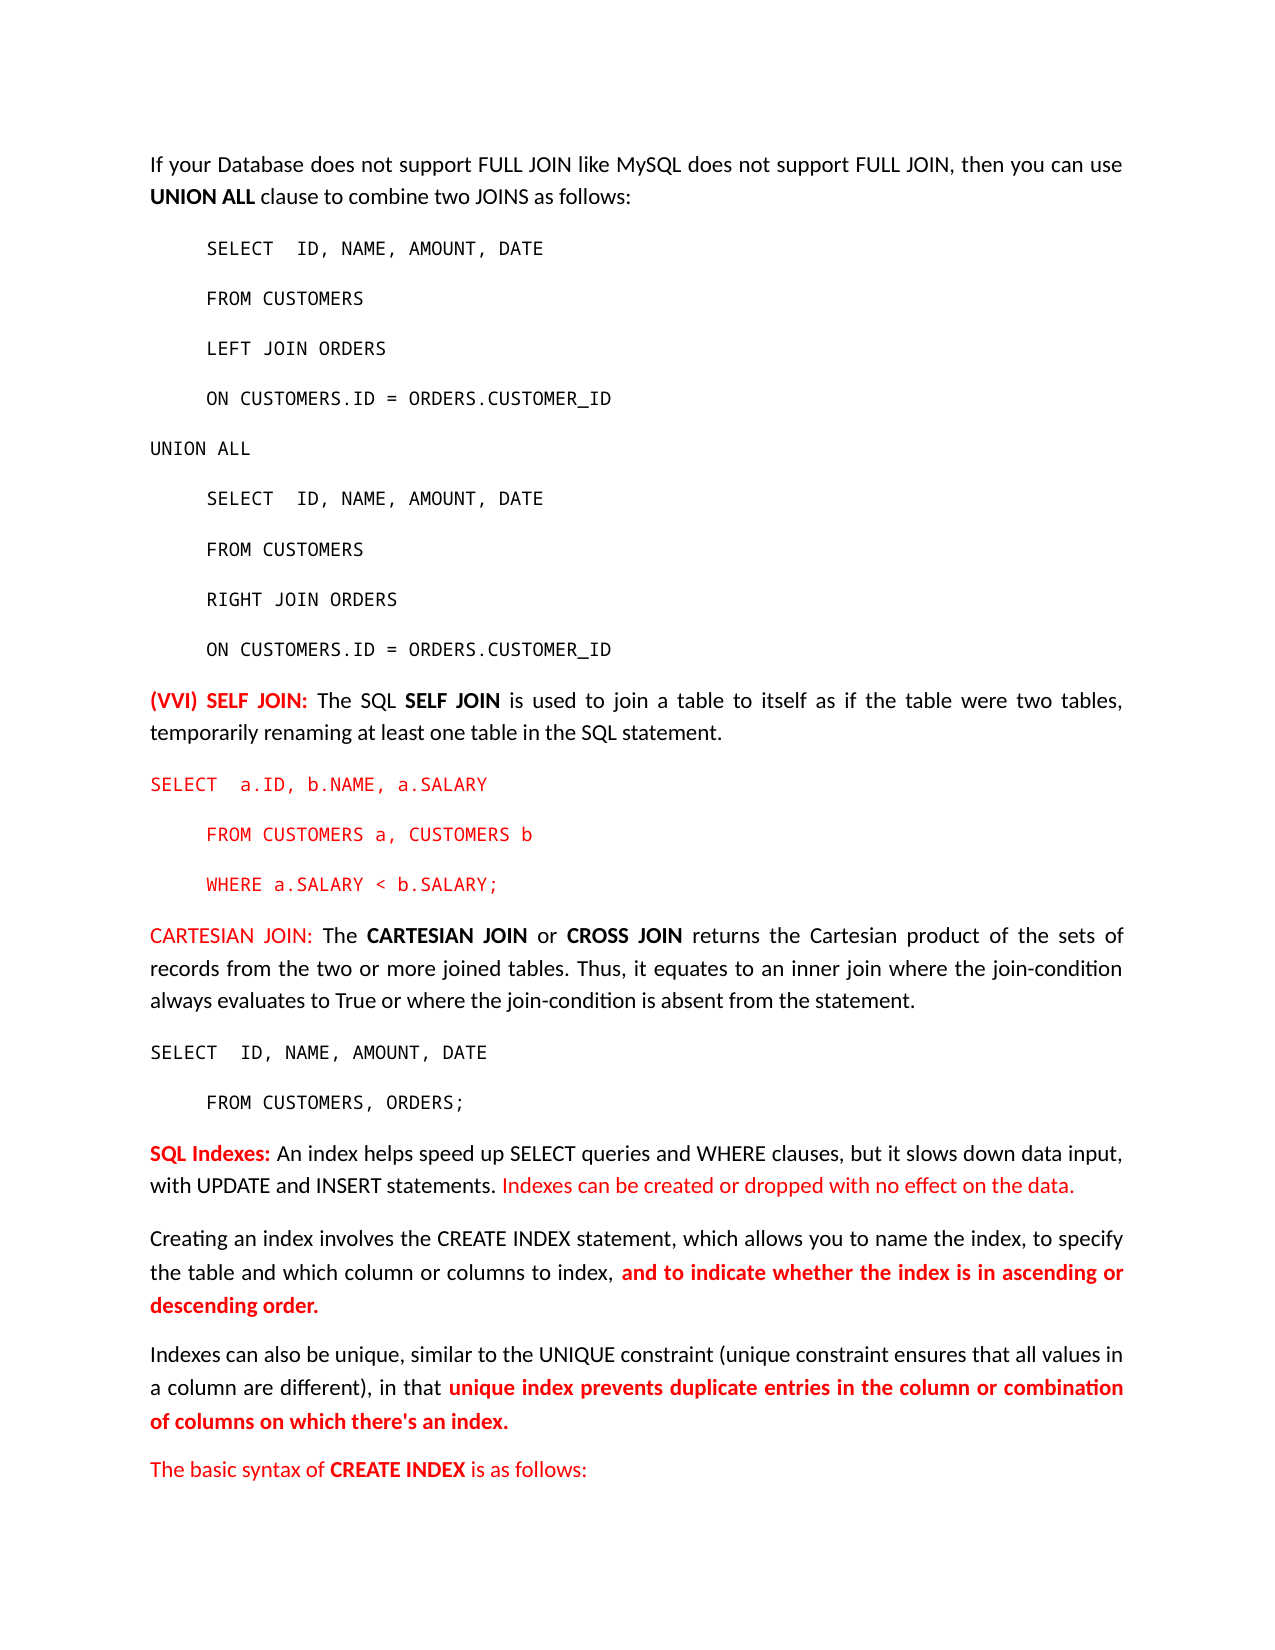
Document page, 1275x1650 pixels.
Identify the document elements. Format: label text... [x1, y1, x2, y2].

text Indexes can also be unique, similar to the UNIQUE constraint (unique constraint ensures that all values in a column are different), in that unique index prevents duplicate entries in the column or combination of columns on which there's an index. [150, 1340, 1125, 1435]
text ON CUSTOMERS.ID = ORDERS.CUSTOMER_ID [150, 386, 1125, 411]
text FROM CUSTOMERS a, CUSTOMERS b [150, 821, 1125, 847]
text UNION ALL [150, 436, 1125, 461]
text LEFT JOIN ORDERS [150, 335, 1125, 361]
text (VVI) SELF JOIN: The SQL SELF JOIN is used to join a table to itself as if the table were two tables, temporarily renaming at least one table in the SQL statement. [150, 686, 1125, 746]
text ON CUSTOMERS.ID = ORDERS.CUSTOMER_ID [150, 636, 1125, 662]
text SELECT ID, NAME, AMOUNT, DATE [150, 235, 1125, 261]
text WHERE a.SALARY < b.SALARY; [150, 872, 1125, 897]
text The basic syntax of CREATE INDEX is as follows: [150, 1455, 1125, 1483]
text Creating an index involves the CREATE INDEX statement, which allows you to name the index, to specify the table and which column or columns to index, and to indicate whether the index is in ascending or descending order. [150, 1224, 1125, 1319]
text SELECT a.ID, b.NAME, a.SALARY [150, 771, 1125, 797]
text RIGHT JOIN ORDERS [150, 586, 1125, 611]
text FROM CUSTOMERS, ORDERS; [150, 1089, 1125, 1115]
text If your Database does not support FULL JOIN like MySQL does not support FULL JOIN, then you can use UNION ALL clause to combine two JOINS as follows: [150, 150, 1125, 210]
text SQL Indexes: An index helps speed up SELECT queries and WHERE clauses, but it slows down data input, with UPDATE and INSERT statements. Indexes can be created or dropped with no effect on the data. [150, 1139, 1125, 1199]
text CARTESIAN JOIN: The CARTESIAN JOIN or CROSS JOIN returns the Cartesian product of the sets of records from the two or more joined tables. Thus, it equates to an inner join where the join-condition always evaluates to True or where the join-condition is absent from the statement. [150, 922, 1125, 1014]
text SELECT ID, NAME, AMOUNT, DATE [150, 486, 1125, 511]
text FROM CUSTOMERS [150, 285, 1125, 311]
text FROM CUSTOMERS [150, 536, 1125, 561]
text SELECT ID, NAME, AMOUNT, DATE [150, 1039, 1125, 1064]
